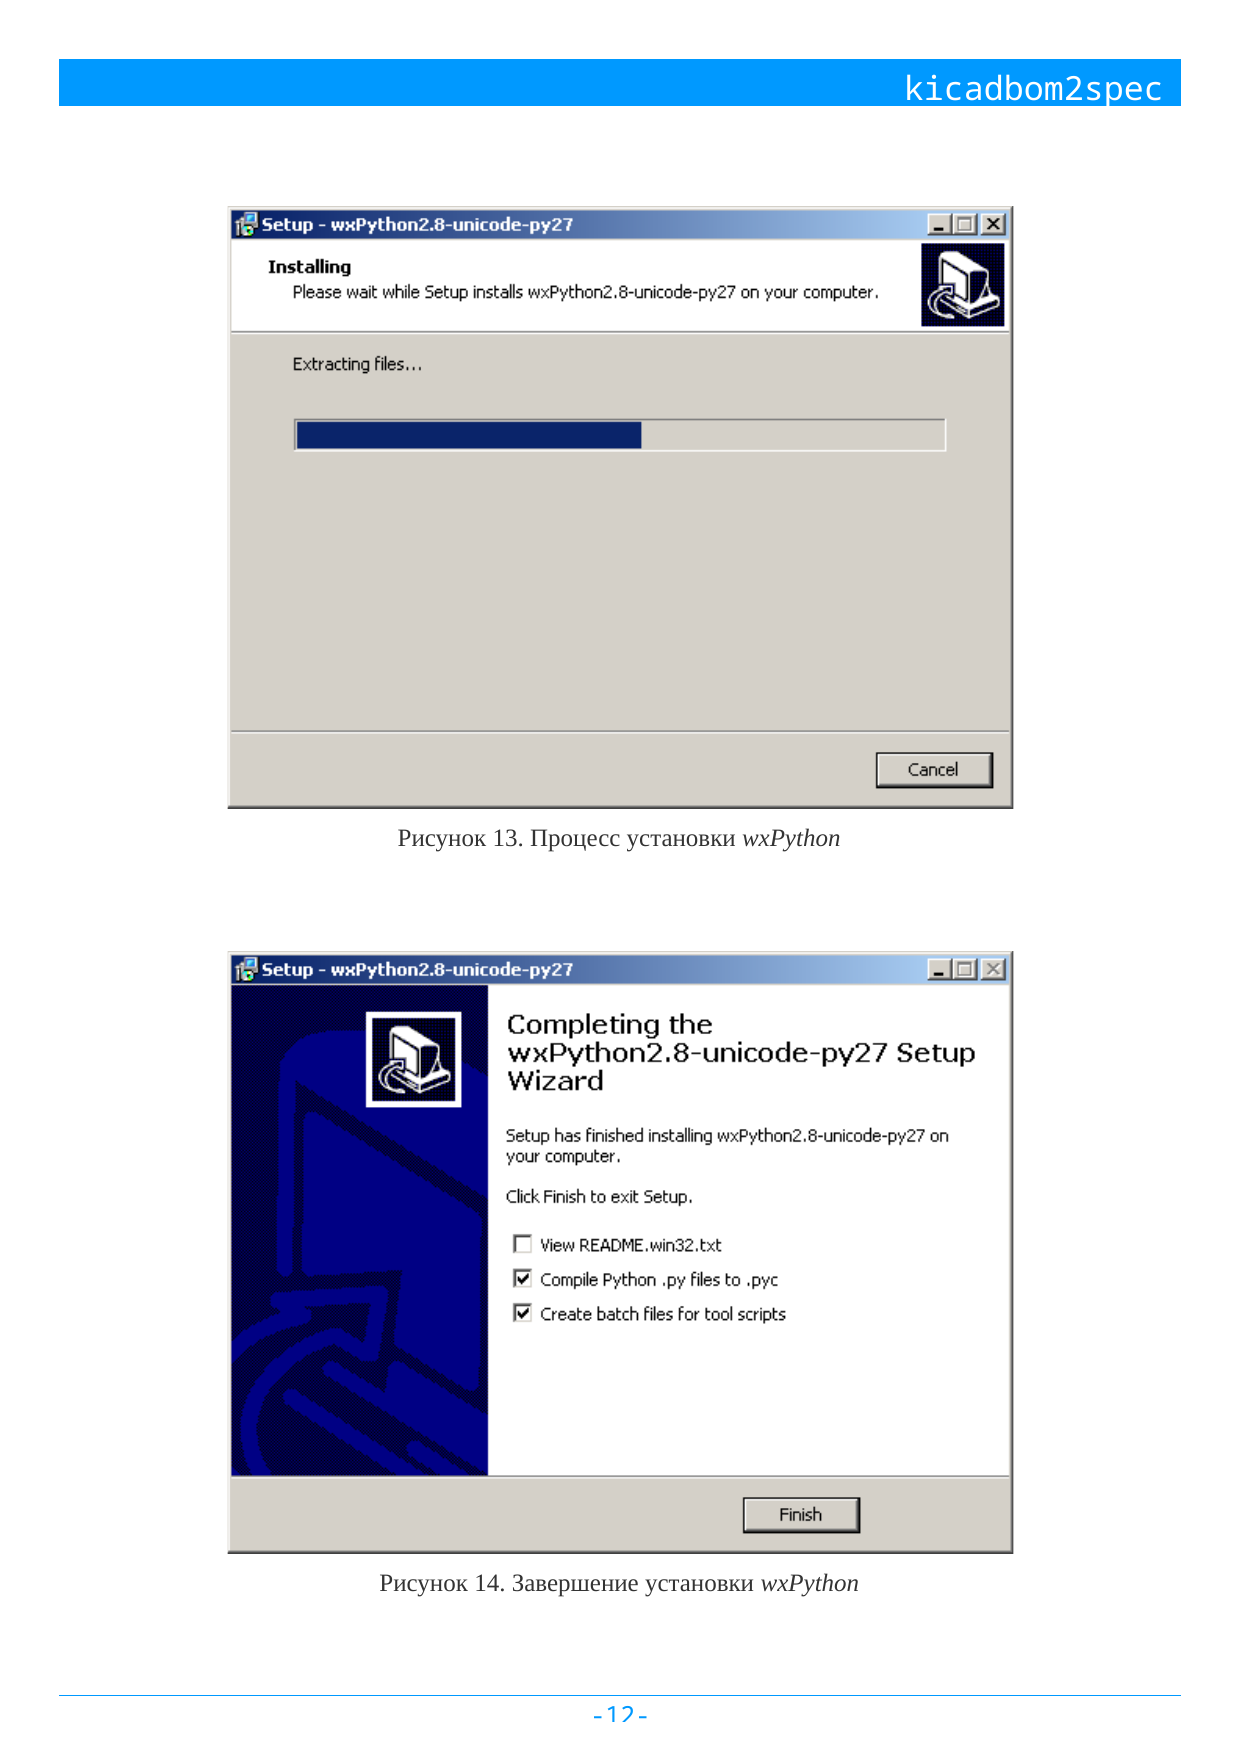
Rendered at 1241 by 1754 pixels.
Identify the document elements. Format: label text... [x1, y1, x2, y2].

text Рисунок 14. Завершение установки wxPython [227, 1554, 1013, 1596]
picture [227, 206, 1014, 809]
picture [227, 951, 1014, 1554]
text Рисунок 13. Процесс установки wxPython [227, 809, 1013, 851]
